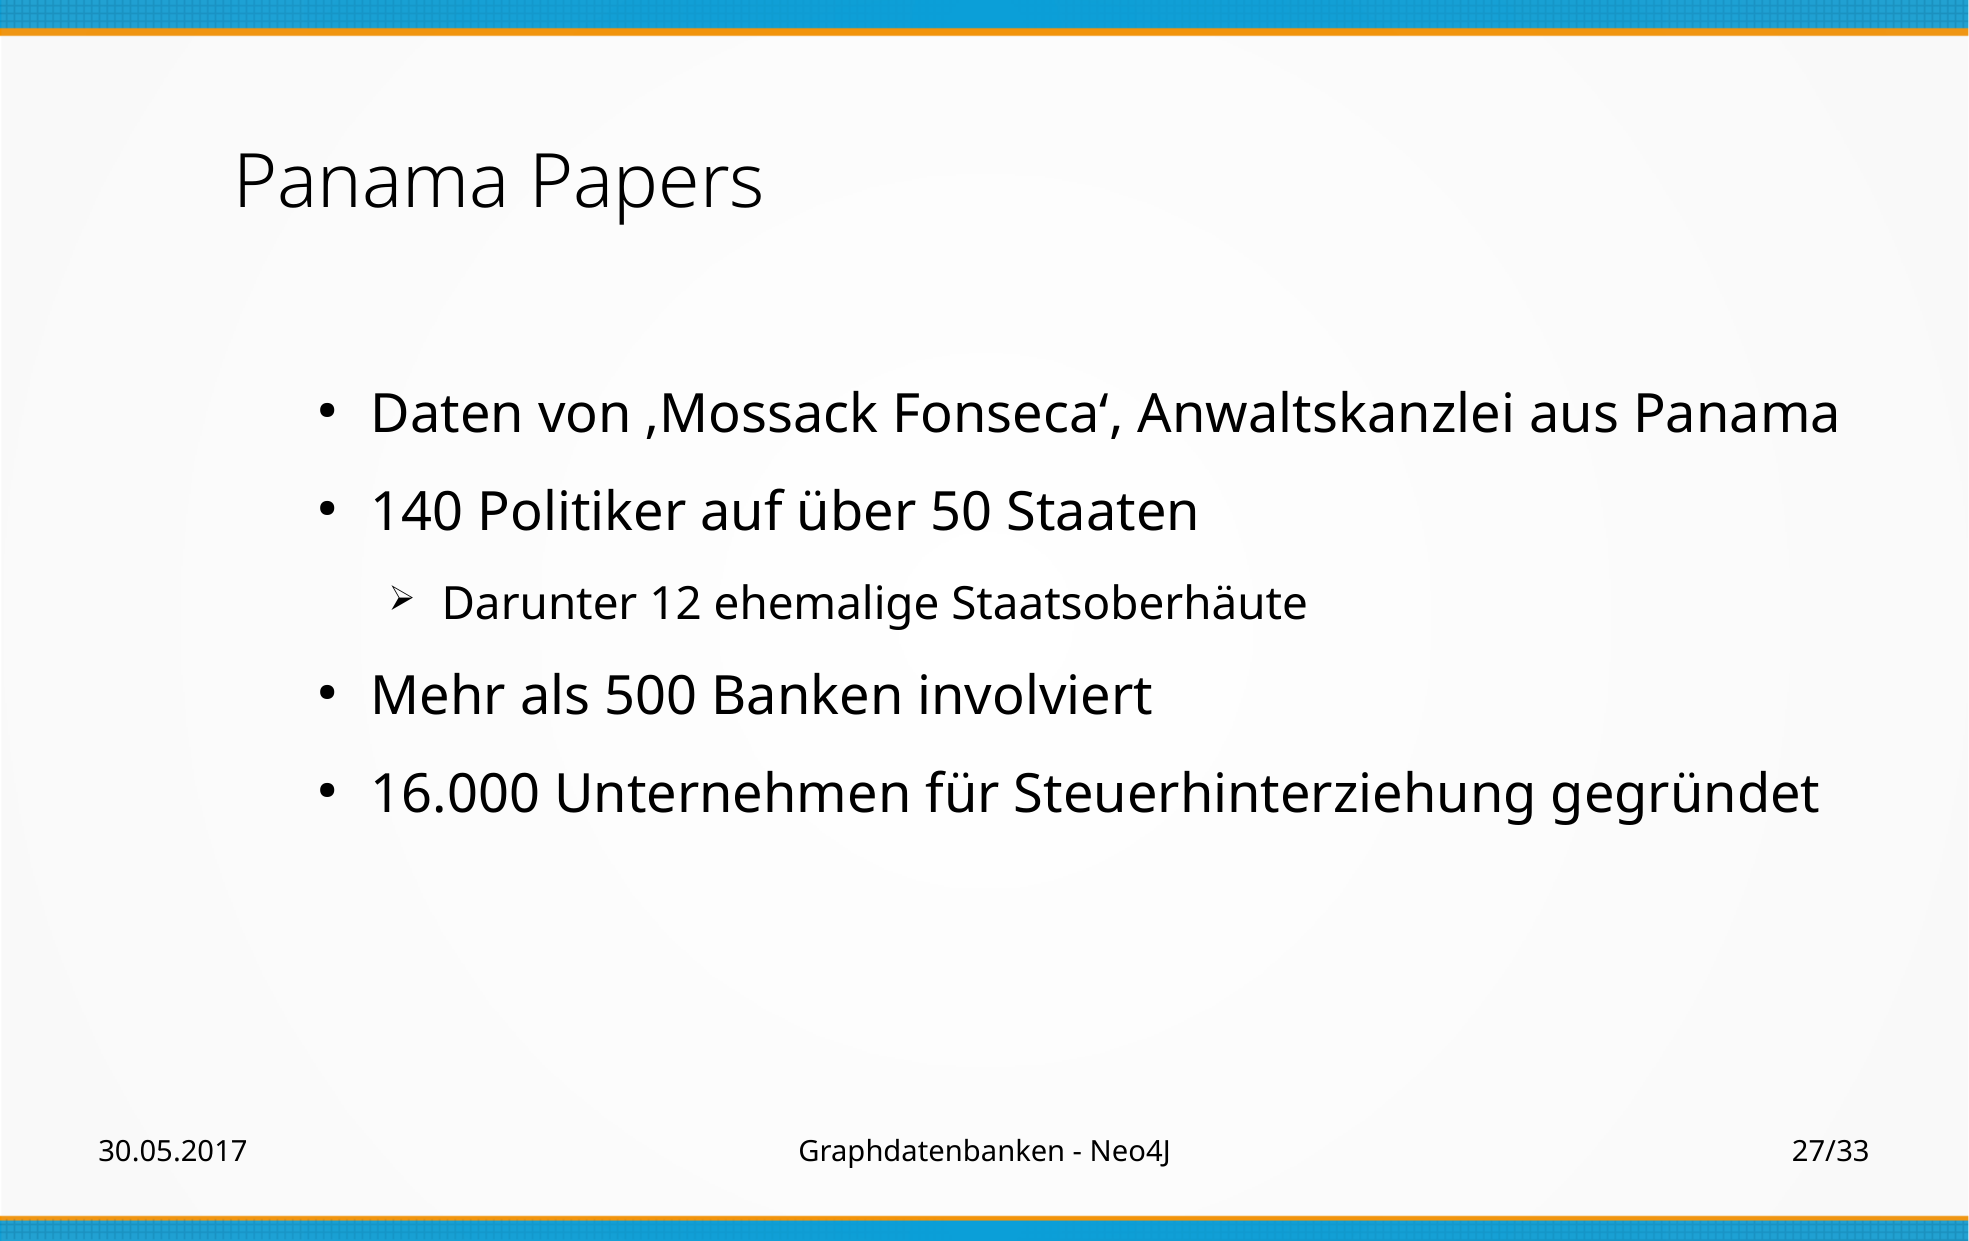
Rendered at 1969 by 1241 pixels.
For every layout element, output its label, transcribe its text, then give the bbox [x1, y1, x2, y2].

picture [0, 0, 1969, 1241]
list Daten von ‚Mossack Fonseca‘, Anwaltskanzlei aus Panama 140 Politiker auf über 50 Staaten Darunter 12 ehemalige Staatsoberhäute Mehr als 500 Banken involviert 16.000 Unternehmen für Steuerhinterziehung gegründet [300, 375, 1852, 980]
title Panama Papers [233, 75, 1621, 283]
